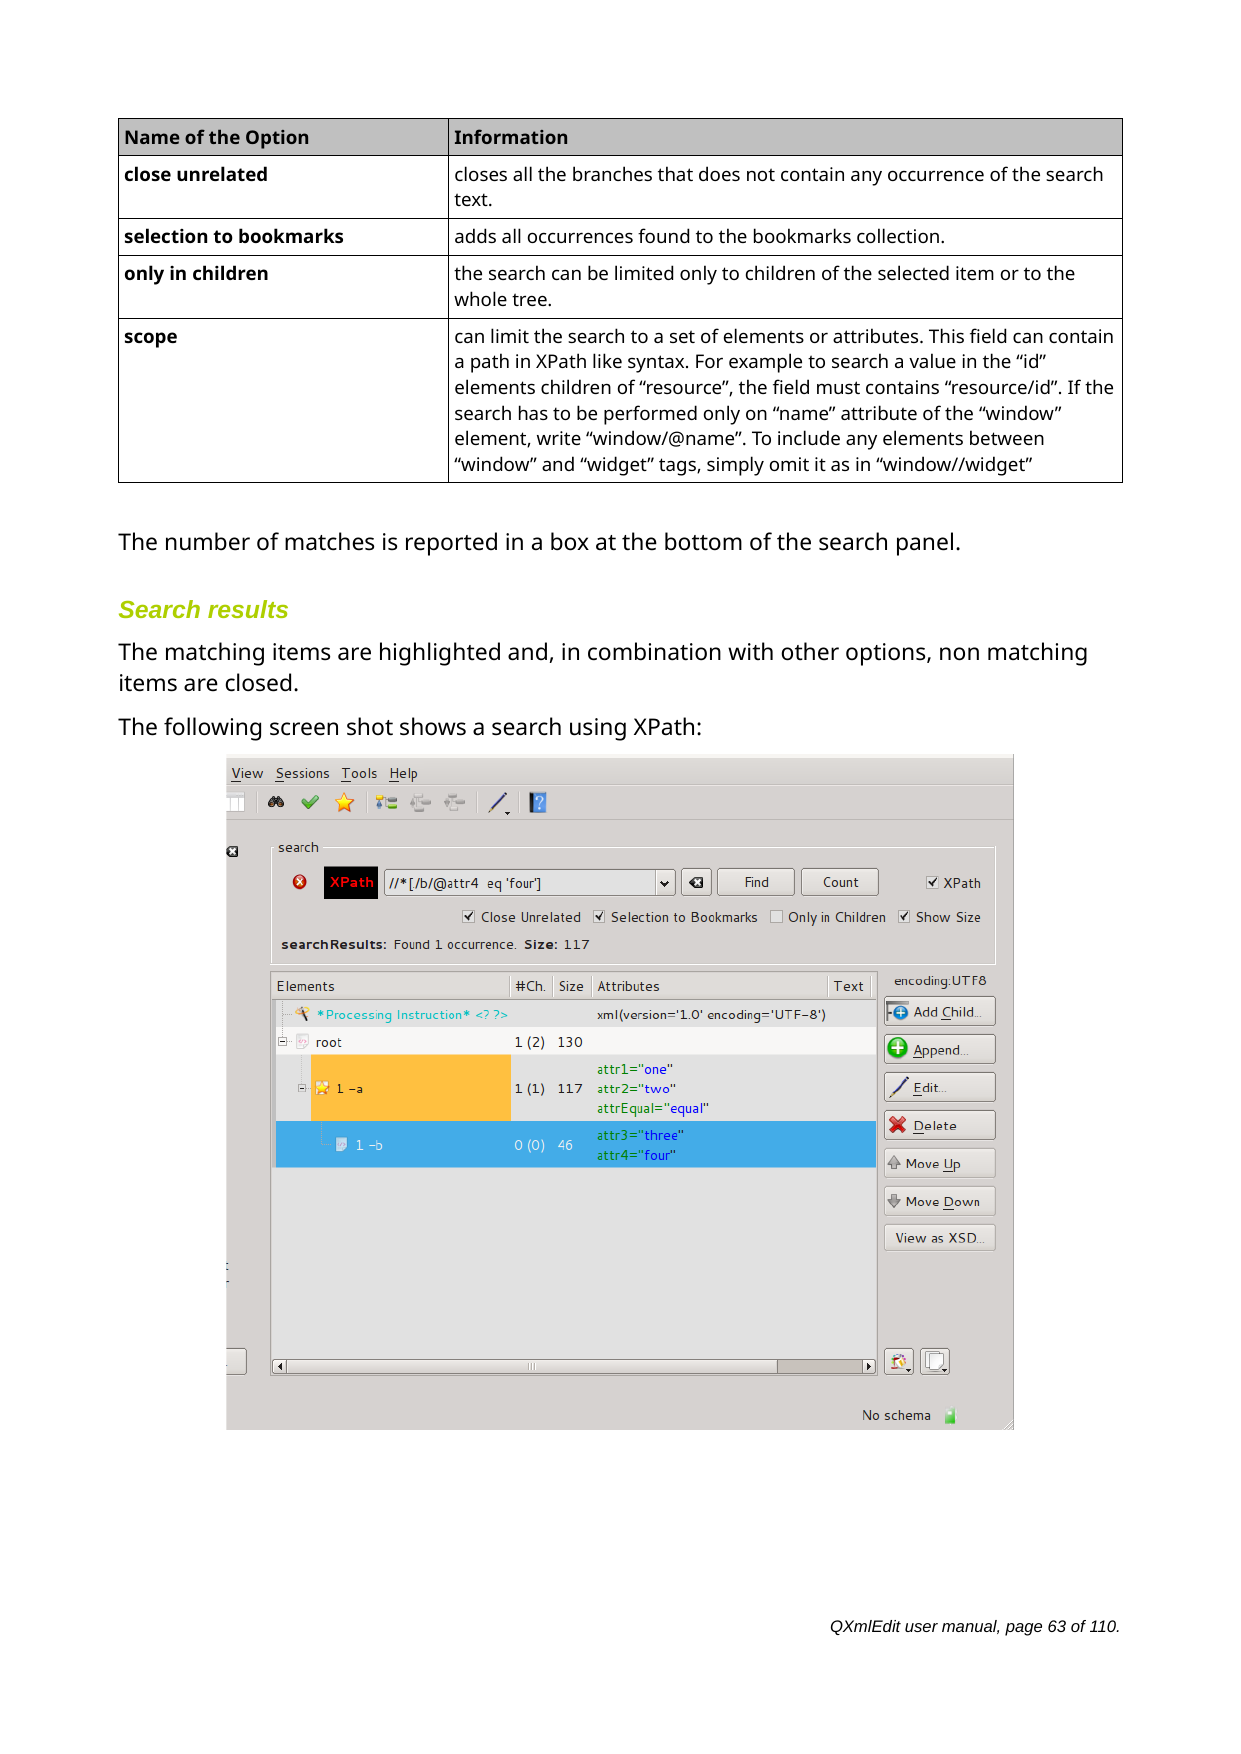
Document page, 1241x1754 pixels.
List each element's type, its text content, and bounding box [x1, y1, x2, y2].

table_header Name of the Option [119, 119, 448, 155]
text The following screen shot shows a search using XPath: [118, 711, 1122, 742]
table_cell selection to bookmarks [119, 219, 448, 255]
table_cell scope [119, 319, 448, 482]
text The number of matches is reported in a box at the bottom of the search panel. [118, 526, 1122, 557]
table_cell only in children [119, 256, 448, 317]
subtitle Search results [118, 595, 1122, 623]
table_cell closes all the branches that does not contain any occurrence of the search text. [449, 156, 1122, 218]
table_header Information [449, 119, 1122, 155]
text The matching items are highlighted and, in combination with other options, non matching items are closed. [118, 636, 1122, 698]
table_cell the search can be limited only to children of the selected item or to the whole tree. [449, 256, 1122, 317]
picture [226, 754, 1014, 1430]
table_cell close unrelated [119, 156, 448, 218]
table_cell can limit the search to a set of elements or attributes. This field can contain a path in XPath like syntax. For example to search a value in the “id” elements children of “resource”, the field must contains “resource/id”. If the search has to be performed only on “name” attribute of the “window” element, write “window/@name”. To include any elements between “window” and “widget” tags, simply omit it as in “window//widget” [449, 319, 1122, 482]
table_cell adds all occurrences found to the bookmarks collection. [449, 219, 1122, 255]
